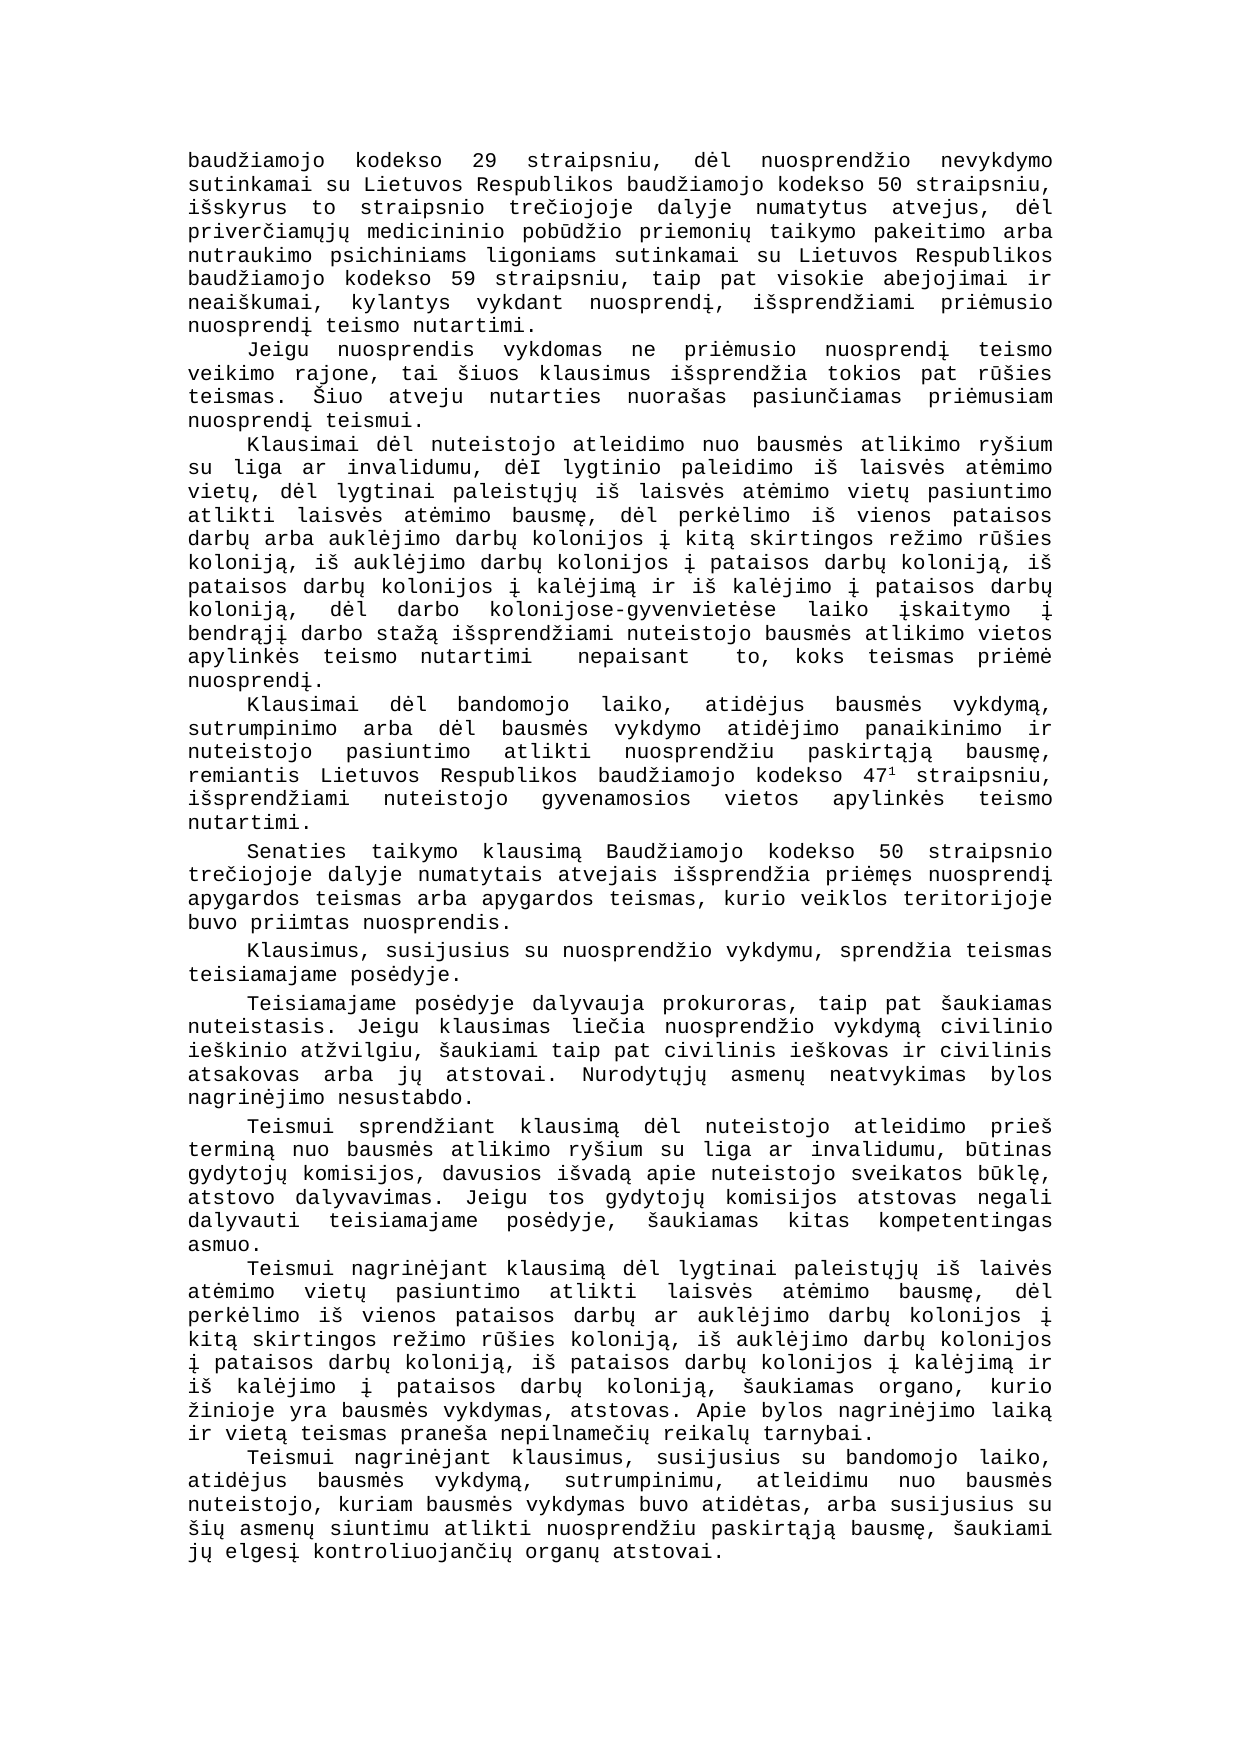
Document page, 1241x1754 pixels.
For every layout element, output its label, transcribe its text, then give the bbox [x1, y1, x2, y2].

text Teismui nagrinėjant klausimus, susijusius su bandomojo laiko, atidėjus bausmės vykdymą, sutrumpinimu, atleidimu nuo bausmės nuteistojo, kuriam bausmės vykdymas buvo atidėtas, arba susijusius su šių asmenų siuntimu atlikti nuosprendžiu paskirtąją bausmę, šaukiami jų elgesį kontroliuojančių organų atstovai. [187, 1447, 1053, 1565]
text Senaties taikymo klausimą Baudžiamojo kodekso 50 straipsnio trečiojoje dalyje numatytais atvejais išsprendžia priėmęs nuosprendį apygardos teismas arba apygardos teismas, kurio veiklos teritorijoje buvo priimtas nuosprendis. [187, 841, 1053, 935]
text Teismui nagrinėjant klausimą dėl lygtinai paleistųjų iš laivės atėmimo vietų pasiuntimo atlikti laisvės atėmimo bausmę, dėl perkėlimo iš vienos pataisos darbų ar auklėjimo darbų kolonijos į kitą skirtingos režimo rūšies koloniją, iš auklėjimo darbų kolonijos į pataisos darbų koloniją, iš pataisos darbų kolonijos į kalėjimą ir iš kalėjimo į pataisos darbų koloniją, šaukiamas organo, kurio žinioje yra bausmės vykdymas, atstovas. Apie bylos nagrinėjimo laiką ir vietą teismas praneša nepilnamečių reikalų tarnybai. [187, 1258, 1053, 1447]
text Jeigu nuosprendis vykdomas ne priėmusio nuosprendį teismo veikimo rajone, tai šiuos klausimus išsprendžia tokios pat rūšies teismas. Šiuo atveju nutarties nuorašas pasiunčiamas priėmusiam nuosprendį teismui. [187, 339, 1053, 434]
text Klausimus, susijusius su nuosprendžio vykdymu, sprendžia teismas teisiamajame posėdyje. [187, 940, 1053, 988]
text Klausimai dėl nuteistojo atleidimo nuo bausmės atlikimo ryšium su liga ar invalidumu, dėI lygtinio paleidimo iš laisvės atėmimo vietų, dėl lygtinai paleistųjų iš laisvės atėmimo vietų pasiuntimo atlikti laisvės atėmimo bausmę, dėl perkėlimo iš vienos pataisos darbų arba auklėjimo darbų kolonijos į kitą skirtingos režimo rūšies koloniją, iš auklėjimo darbų kolonijos į pataisos darbų koloniją, iš pataisos darbų kolonijos į kalėjimą ir iš kalėjimo į pataisos darbų koloniją, dėl darbo kolonijose-gyvenvietėse laiko įskaitymo į bendrąjį darbo stažą išsprendžiami nuteistojo bausmės atlikimo vietos apylinkės teismo nutartimi nepaisant to, koks teismas priėmė nuosprendį. [187, 434, 1053, 694]
text Teismui sprendžiant klausimą dėl nuteistojo atleidimo prieš terminą nuo bausmės atlikimo ryšium su liga ar invalidumu, būtinas gydytojų komisijos, davusios išvadą apie nuteistojo sveikatos būklę, atstovo dalyvavimas. Jeigu tos gydytojų komisijos atstovas negali dalyvauti teisiamajame posėdyje, šaukiamas kitas kompetentingas asmuo. [187, 1116, 1053, 1258]
text Teisiamajame posėdyje dalyvauja prokuroras, taip pat šaukiamas nuteistasis. Jeigu klausimas liečia nuosprendžio vykdymą civilinio ieškinio atžvilgiu, šaukiami taip pat civilinis ieškovas ir civilinis atsakovas arba jų atstovai. Nurodytųjų asmenų neatvykimas bylos nagrinėjimo nesustabdo. [187, 993, 1053, 1111]
text Klausimai dėl bandomojo laiko, atidėjus bausmės vykdymą, sutrumpinimo arba dėl bausmės vykdymo atidėjimo panaikinimo ir nuteistojo pasiuntimo atlikti nuosprendžiu paskirtąją bausmę, remiantis Lietuvos Respublikos baudžiamojo kodekso 471 straipsniu, išsprendžiami nuteistojo gyvenamosios vietos apylinkės teismo nutartimi. [187, 694, 1053, 836]
text baudžiamojo kodekso 29 straipsniu, dėl nuosprendžio nevykdymo sutinkamai su Lietuvos Respublikos baudžiamojo kodekso 50 straipsniu, išskyrus to straipsnio trečiojoje dalyje numatytus atvejus, dėl priverčiamųjų medicininio pobūdžio priemonių taikymo pakeitimo arba nutraukimo psichiniams ligoniams sutinkamai su Lietuvos Respublikos baudžiamojo kodekso 59 straipsniu, taip pat visokie abejojimai ir neaiškumai, kylantys vykdant nuosprendį, išsprendžiami priėmusio nuosprendį teismo nutartimi. [187, 150, 1053, 339]
